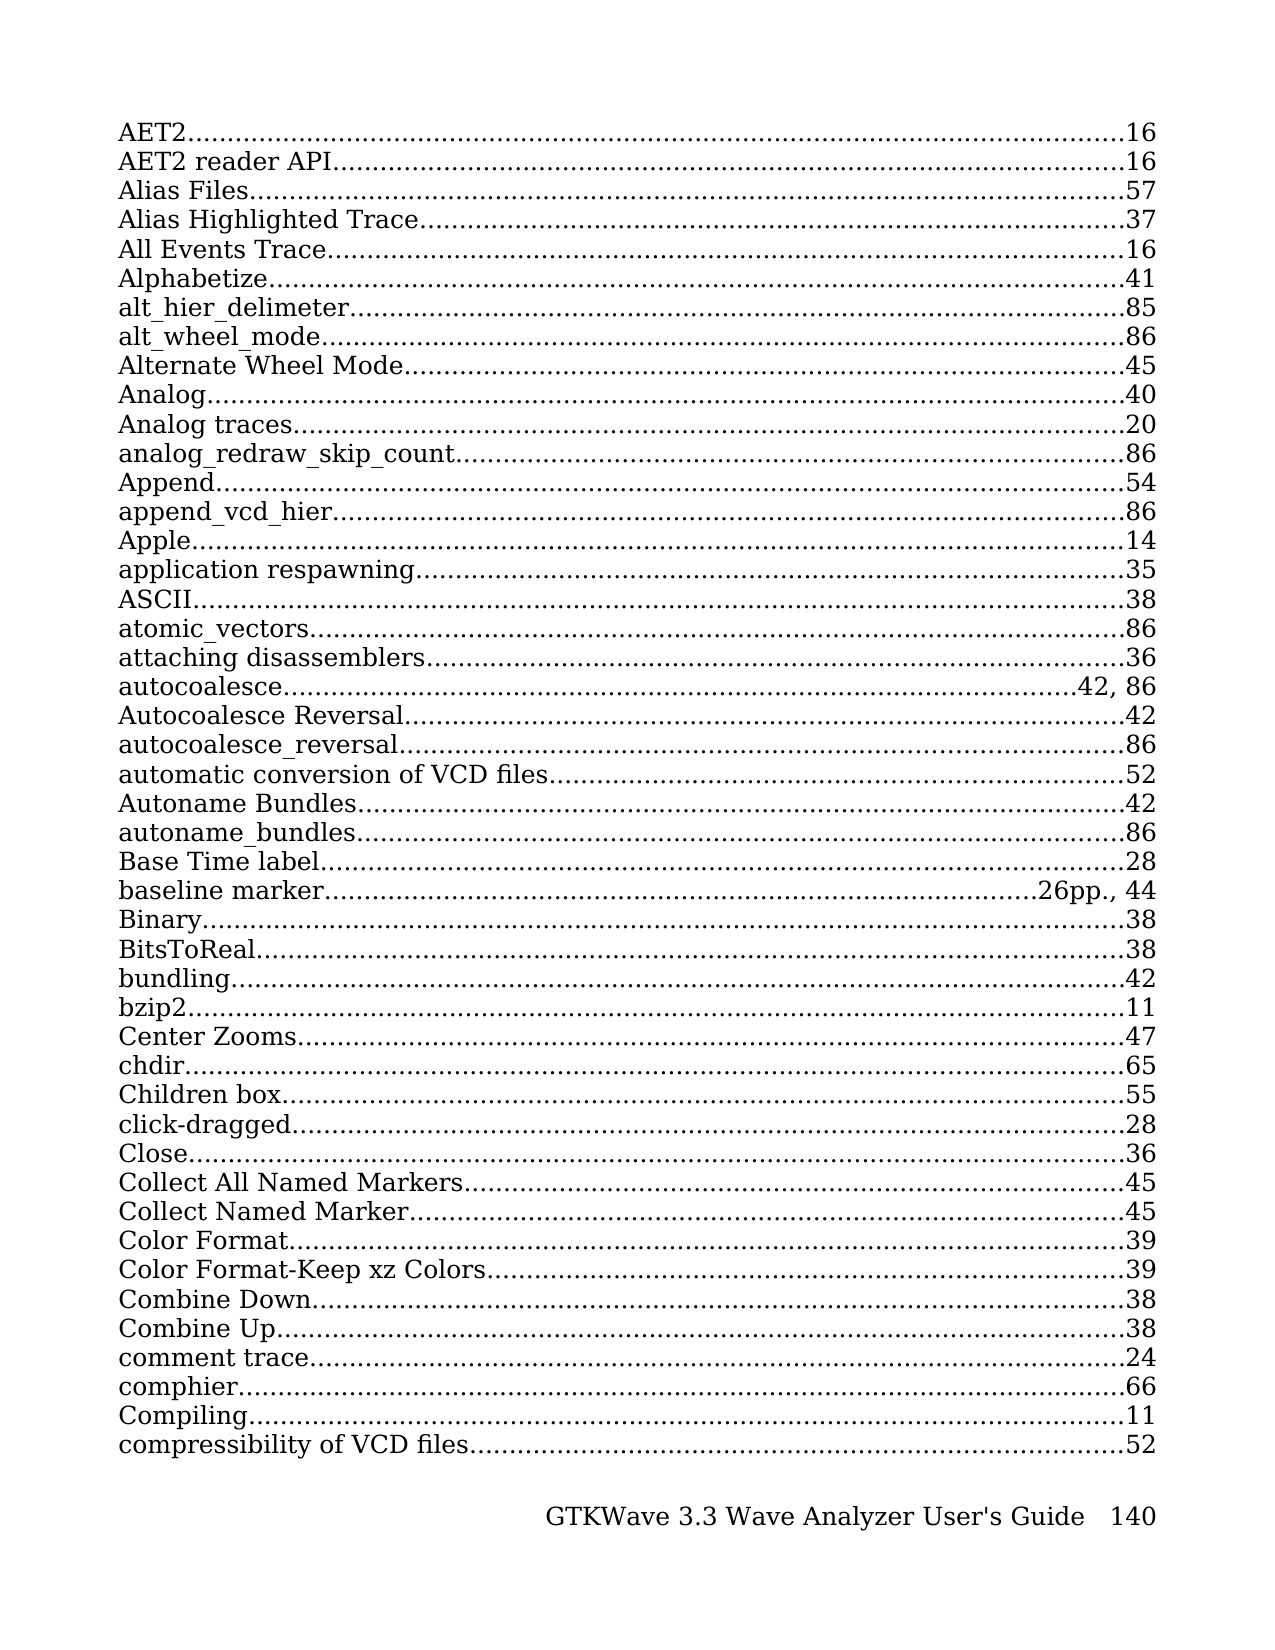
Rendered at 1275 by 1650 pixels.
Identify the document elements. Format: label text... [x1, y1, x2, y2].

text Combine Up 38 [118, 1314, 1157, 1343]
text bzip2 11 [118, 993, 1157, 1022]
text comment trace 24 [118, 1343, 1157, 1372]
text autoname_bundles 86 [118, 818, 1157, 847]
text Color Format-Keep xz Colors 39 [118, 1256, 1157, 1285]
text autocoalesce_reversal 86 [118, 731, 1157, 760]
text alt_hier_delimeter 85 [118, 293, 1157, 322]
text Base Time label 28 [118, 847, 1157, 876]
text autocoalesce 42, 86 [118, 672, 1157, 701]
text AET2 reader API 16 [118, 147, 1157, 176]
text Alias Highlighted Trace 37 [118, 206, 1157, 235]
text Autocoalesce Reversal 42 [118, 701, 1157, 731]
text compressibility of VCD files 52 [118, 1431, 1157, 1460]
text Binary 38 [118, 906, 1157, 935]
text automatic conversion of VCD files 52 [118, 760, 1157, 789]
text Compiling 11 [118, 1401, 1157, 1431]
text Collect All Named Markers 45 [118, 1168, 1157, 1197]
text append_vcd_hier 86 [118, 497, 1157, 526]
text Alphabetize 41 [118, 264, 1157, 293]
text atomic_vectors 86 [118, 614, 1157, 643]
text AET2 16 [118, 118, 1157, 147]
text attaching disassemblers 36 [118, 643, 1157, 672]
text Analog traces 20 [118, 410, 1157, 439]
text ASCII 38 [118, 585, 1157, 614]
text comphier 66 [118, 1372, 1157, 1401]
text Center Zooms 47 [118, 1022, 1157, 1051]
text BitsToReal 38 [118, 935, 1157, 964]
text Apple 14 [118, 526, 1157, 556]
text Close 36 [118, 1139, 1157, 1168]
text bundling 42 [118, 964, 1157, 993]
text Alias Files 57 [118, 176, 1157, 206]
text analog_redraw_skip_count 86 [118, 439, 1157, 468]
text Analog 40 [118, 381, 1157, 410]
text Combine Down 38 [118, 1285, 1157, 1314]
text click-dragged 28 [118, 1110, 1157, 1139]
text All Events Trace 16 [118, 235, 1157, 264]
text application respawning 35 [118, 556, 1157, 585]
text Autoname Bundles 42 [118, 789, 1157, 818]
text Alternate Wheel Mode 45 [118, 351, 1157, 381]
text baseline marker 26pp., 44 [118, 876, 1157, 906]
text Collect Named Marker 45 [118, 1197, 1157, 1226]
text Append 54 [118, 468, 1157, 497]
text chdir 65 [118, 1051, 1157, 1081]
text Children box 55 [118, 1081, 1157, 1110]
text Color Format 39 [118, 1226, 1157, 1256]
text alt_wheel_mode 86 [118, 322, 1157, 351]
